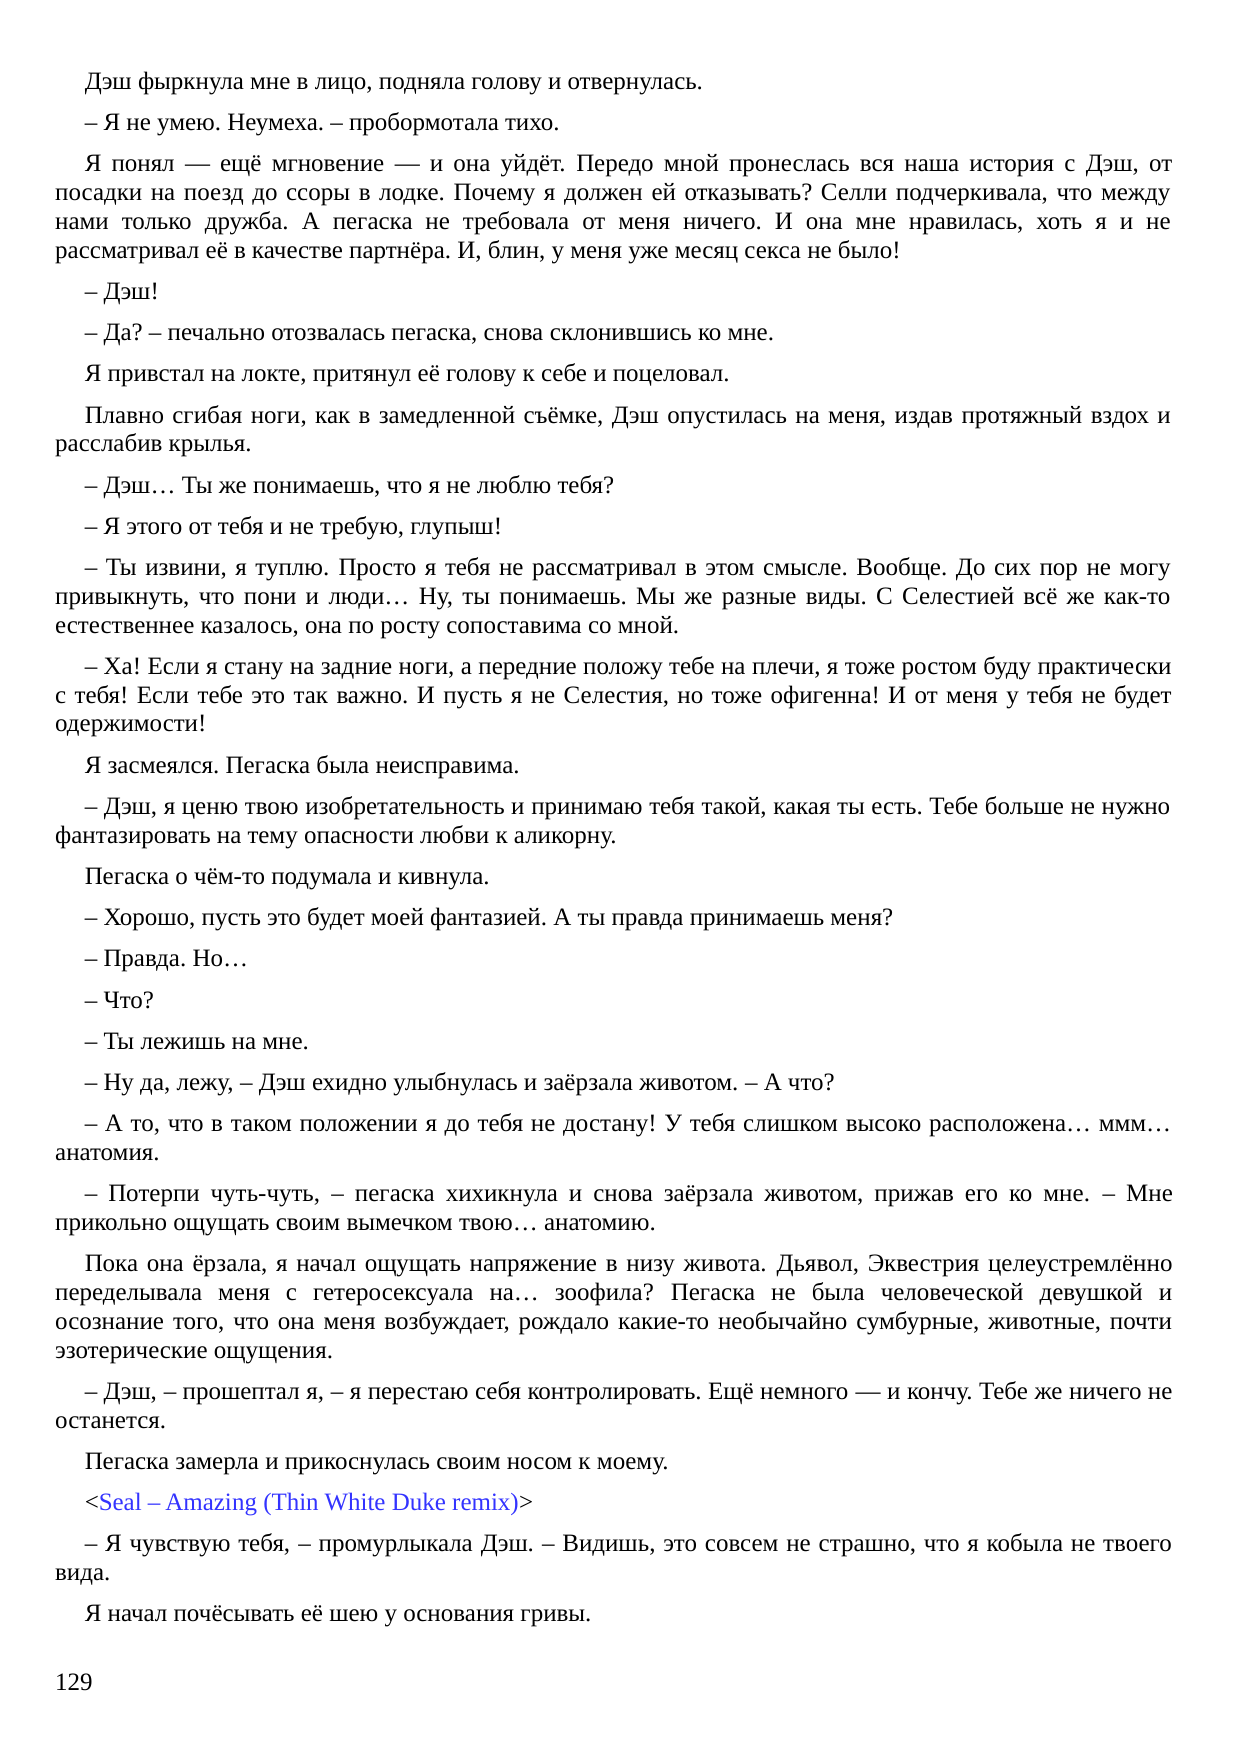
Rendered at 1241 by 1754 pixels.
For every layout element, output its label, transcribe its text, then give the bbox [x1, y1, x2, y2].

text <Seal – Amazing (Thin White Duke remix)> [55, 1487, 1173, 1516]
text – Правда. Но… [55, 943, 1173, 972]
text – Хорошо, пусть это будет моей фантазией. А ты правда принимаешь меня? [55, 902, 1173, 931]
text – Ты лежишь на мне. [55, 1026, 1173, 1055]
text – Что? [55, 985, 1173, 1013]
text – Потерпи чуть-чуть, – пегаска хихикнула и снова заёрзала животом, прижав его ко мне. – Мне прикольно ощущать своим вымечком твою… анатомию. [55, 1178, 1173, 1236]
text Пока она ёрзала, я начал ощущать напряжение в низу живота. Дьявол, Эквестрия целеустремлённо переделывала меня с гетеросексуала на… зоофила? Пегаска не была человеческой девушкой и осознание того, что она меня возбуждает, рождало какие-то необычайно сумбурные, животные, почти эзотерические ощущения. [55, 1248, 1173, 1363]
text Пегаска о чём-то подумала и кивнула. [55, 861, 1173, 890]
text – А то, что в таком положении я до тебя не достану! У тебя слишком высоко расположена… ммм… анатомия. [55, 1108, 1173, 1166]
text – Дэш, я ценю твою изобретательность и принимаю тебя такой, какая ты есть. Тебе больше не нужно фантазировать на тему опасности любви к аликорну. [55, 791, 1173, 848]
text – Я этого от тебя и не требую, глупыш! [55, 511, 1173, 540]
text Я засмеялся. Пегаска была неисправима. [55, 750, 1173, 778]
text Я привстал на локте, притянул её голову к себе и поцеловал. [55, 358, 1173, 387]
text Я понял — ещё мгновение — и она уйдёт. Передо мной пронеслась вся наша история с Дэш, от посадки на поезд до ссоры в лодке. Почему я должен ей отказывать? Селли подчеркивала, что между нами только дружба. А пегаска не требовала от меня ничего. И она мне нравилась, хоть я и не рассматривал её в качестве партнёра. И, блин, у меня уже месяц секса не было! [55, 148, 1173, 263]
text – Дэш! [55, 276, 1173, 305]
text – Ты извини, я туплю. Просто я тебя не рассматривал в этом смысле. Вообще. До сих пор не могу привыкнуть, что пони и люди… Ну, ты понимаешь. Мы же разные виды. С Селестией всё же как-то естественнее казалось, она по росту сопоставима со мной. [55, 552, 1173, 638]
text – Дэш, – прошептал я, – я перестаю себя контролировать. Ещё немного — и кончу. Тебе же ничего не останется. [55, 1376, 1173, 1433]
text – Ха! Если я стану на задние ноги, а передние положу тебе на плечи, я тоже ростом буду практически с тебя! Если тебе это так важно. И пусть я не Селестия, но тоже офигенна! И от меня у тебя не будет одержимости! [55, 651, 1173, 737]
text Плавно сгибая ноги, как в замедленной съёмке, Дэш опустилась на меня, издав протяжный вздох и расслабив крылья. [55, 400, 1173, 457]
text – Дэш… Ты же понимаешь, что я не люблю тебя? [55, 470, 1173, 498]
text Я начал почёсывать её шею у основания гривы. [55, 1598, 1173, 1627]
text – Да? – печально отозвалась пегаска, снова склонившись ко мне. [55, 317, 1173, 346]
text Дэш фыркнула мне в лицо, подняла голову и отвернулась. [55, 66, 1173, 95]
text – Я чувствую тебя, – промурлыкала Дэш. – Видишь, это совсем не страшно, что я кобыла не твоего вида. [55, 1528, 1173, 1586]
text – Ну да, лежу, – Дэш ехидно улыбнулась и заёрзала животом. – А что? [55, 1067, 1173, 1096]
text – Я не умею. Неумеха. – пробормотала тихо. [55, 107, 1173, 136]
text Пегаска замерла и прикоснулась своим носом к моему. [55, 1446, 1173, 1475]
